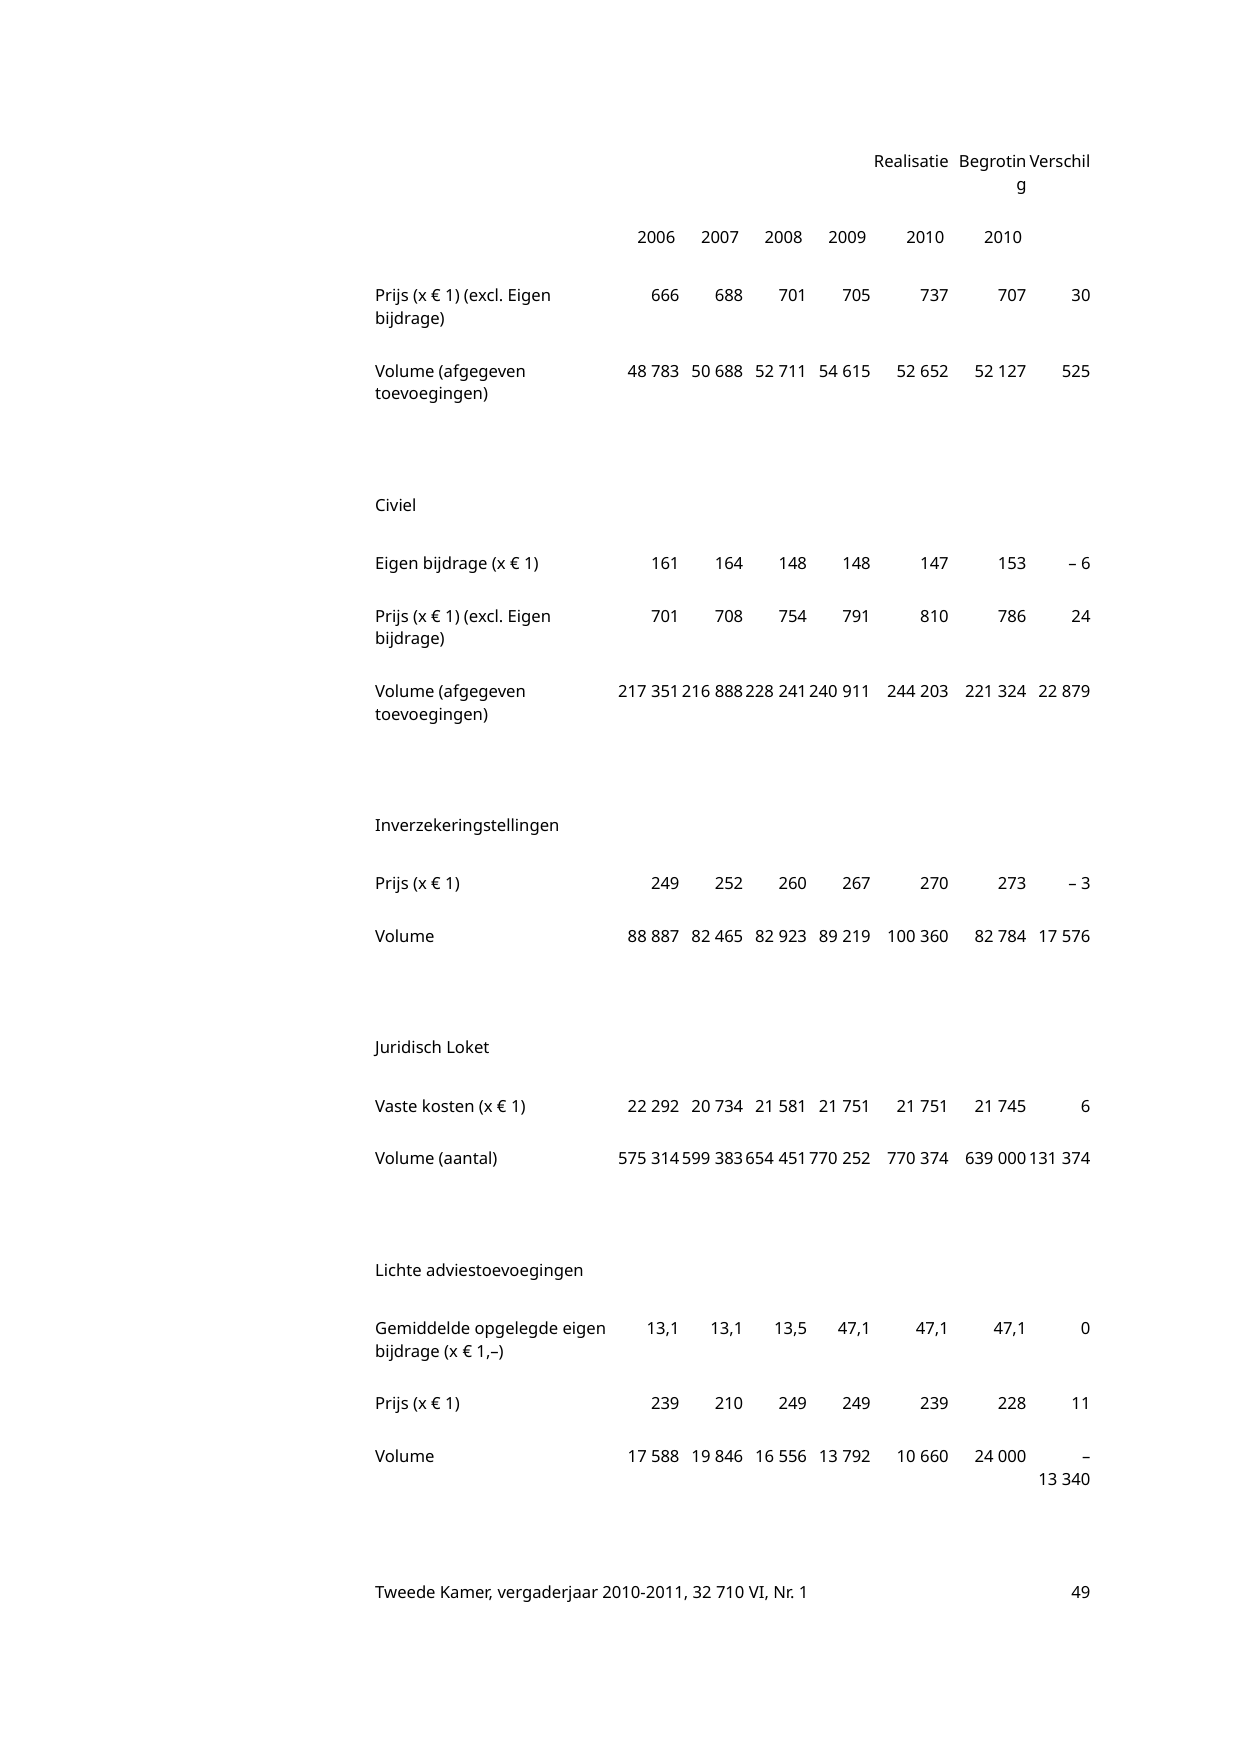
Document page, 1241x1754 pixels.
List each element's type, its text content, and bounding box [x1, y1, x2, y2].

table_cell [871, 755, 948, 813]
table_cell 13 792 [807, 1445, 871, 1520]
table_cell [949, 978, 1026, 1036]
table_cell Eigen bijdrage (x € 1) [375, 552, 616, 604]
table_cell 240 911 [807, 680, 871, 755]
table_cell [807, 493, 871, 552]
table_cell [375, 978, 616, 1036]
table_cell – 13 340 [1026, 1445, 1090, 1520]
table_cell [375, 225, 616, 284]
table_cell [616, 1200, 679, 1258]
table_cell 639 000 [949, 1147, 1026, 1200]
table_cell – 6 [1026, 552, 1090, 604]
table_cell 770 252 [807, 1147, 871, 1200]
table_cell 21 581 [743, 1094, 807, 1147]
table_cell 705 [807, 284, 871, 359]
table_cell [949, 1036, 1026, 1094]
table_cell [1026, 225, 1090, 284]
table_cell 21 751 [807, 1094, 871, 1147]
table_cell 153 [949, 552, 1026, 604]
table_header [679, 150, 743, 225]
table_cell [871, 1036, 948, 1094]
table_cell [1026, 978, 1090, 1036]
table_cell – 3 [1026, 872, 1090, 925]
table_cell [616, 1258, 679, 1317]
table_cell 22 292 [616, 1094, 679, 1147]
table_cell 16 556 [743, 1445, 807, 1520]
table_cell [679, 814, 743, 872]
table_cell 221 324 [949, 680, 1026, 755]
table_cell 239 [871, 1392, 948, 1445]
table_cell 30 [1026, 284, 1090, 359]
table_cell [871, 1200, 948, 1258]
table_cell 599 383 [679, 1147, 743, 1200]
table_cell [679, 1036, 743, 1094]
table_cell 13,1 [616, 1317, 679, 1392]
table_cell 20 734 [679, 1094, 743, 1147]
table_cell [949, 814, 1026, 872]
table_cell [949, 435, 1026, 493]
table_cell [871, 493, 948, 552]
table_header Verschil [1026, 150, 1090, 225]
table_cell 688 [679, 284, 743, 359]
table_cell [743, 493, 807, 552]
table_cell Prijs (x € 1) (excl. Eigen bijdrage) [375, 284, 616, 359]
table_header [807, 150, 871, 225]
table_cell 19 846 [679, 1445, 743, 1520]
table_cell 210 [679, 1392, 743, 1445]
table_cell [807, 1036, 871, 1094]
table_header [616, 150, 679, 225]
table_cell 82 465 [679, 925, 743, 977]
table_cell 249 [807, 1392, 871, 1445]
table_cell [949, 493, 1026, 552]
table_cell [1026, 1200, 1090, 1258]
table_cell 6 [1026, 1094, 1090, 1147]
table_cell 88 887 [616, 925, 679, 977]
table_cell Volume [375, 1445, 616, 1520]
table_cell 666 [616, 284, 679, 359]
table_cell Volume (aantal) [375, 1147, 616, 1200]
table_cell 13,1 [679, 1317, 743, 1392]
table_cell Prijs (x € 1) (excl. Eigen bijdrage) [375, 604, 616, 680]
table_cell [375, 755, 616, 813]
table_cell [1026, 755, 1090, 813]
table_cell 244 203 [871, 680, 948, 755]
table_cell [1026, 1036, 1090, 1094]
table_cell 24 [1026, 604, 1090, 680]
table_cell 11 [1026, 1392, 1090, 1445]
table_cell [871, 814, 948, 872]
table_cell 89 219 [807, 925, 871, 977]
table_cell 48 783 [616, 359, 679, 435]
table_cell 525 [1026, 359, 1090, 435]
table_cell [807, 1258, 871, 1317]
table_cell Gemiddelde opgelegde eigen bijdrage (x € 1,–) [375, 1317, 616, 1392]
table_header Realisatie [871, 150, 948, 225]
table_cell [807, 1200, 871, 1258]
table_cell 52 652 [871, 359, 948, 435]
table_cell 228 [949, 1392, 1026, 1445]
table_cell Volume [375, 925, 616, 977]
table_cell 770 374 [871, 1147, 948, 1200]
table_cell 701 [616, 604, 679, 680]
table_cell 21 751 [871, 1094, 948, 1147]
table_cell Lichte adviestoevoegingen [375, 1258, 616, 1317]
table_cell [1026, 814, 1090, 872]
table_cell Prijs (x € 1) [375, 872, 616, 925]
table_cell 217 351 [616, 680, 679, 755]
table_cell 148 [807, 552, 871, 604]
table_cell 2007 [679, 225, 743, 284]
table_cell 2008 [743, 225, 807, 284]
table_cell 2006 [616, 225, 679, 284]
table_cell 21 745 [949, 1094, 1026, 1147]
table_cell 47,1 [807, 1317, 871, 1392]
table_cell 239 [616, 1392, 679, 1445]
table_cell 100 360 [871, 925, 948, 977]
table_cell [616, 755, 679, 813]
table_cell [743, 978, 807, 1036]
table_cell 701 [743, 284, 807, 359]
table_cell 273 [949, 872, 1026, 925]
table_cell [375, 435, 616, 493]
table_cell [679, 493, 743, 552]
table_cell [743, 435, 807, 493]
table_cell 575 314 [616, 1147, 679, 1200]
table_cell 54 615 [807, 359, 871, 435]
table_cell [949, 1258, 1026, 1317]
table_cell 24 000 [949, 1445, 1026, 1520]
table_cell 0 [1026, 1317, 1090, 1392]
table_cell 52 127 [949, 359, 1026, 435]
table_cell 147 [871, 552, 948, 604]
table_cell [871, 1258, 948, 1317]
table_cell 82 923 [743, 925, 807, 977]
table_cell [743, 814, 807, 872]
table_cell [807, 978, 871, 1036]
table_cell 737 [871, 284, 948, 359]
table_cell [616, 435, 679, 493]
table_header Begroting [949, 150, 1026, 225]
table_cell 249 [616, 872, 679, 925]
table_cell 2009 [807, 225, 871, 284]
table_cell [679, 1258, 743, 1317]
table_cell [616, 1036, 679, 1094]
table_cell [743, 1036, 807, 1094]
table_cell [871, 435, 948, 493]
table_cell 2010 [949, 225, 1026, 284]
table_cell 786 [949, 604, 1026, 680]
table_cell 267 [807, 872, 871, 925]
table_cell 47,1 [949, 1317, 1026, 1392]
table_cell 216 888 [679, 680, 743, 755]
table_cell 791 [807, 604, 871, 680]
table_cell 249 [743, 1392, 807, 1445]
table_cell Volume (afgegeven toevoegingen) [375, 680, 616, 755]
table_cell 707 [949, 284, 1026, 359]
table_cell 13,5 [743, 1317, 807, 1392]
table_cell [616, 814, 679, 872]
table_cell 161 [616, 552, 679, 604]
table_cell [616, 493, 679, 552]
table_cell [743, 755, 807, 813]
table_cell 47,1 [871, 1317, 948, 1392]
table_cell [743, 1258, 807, 1317]
table_cell [807, 814, 871, 872]
table_cell [616, 978, 679, 1036]
table_cell [949, 1200, 1026, 1258]
table_cell 260 [743, 872, 807, 925]
table_cell 10 660 [871, 1445, 948, 1520]
table_cell 654 451 [743, 1147, 807, 1200]
table_cell [871, 978, 948, 1036]
table_cell 50 688 [679, 359, 743, 435]
table_cell [743, 1200, 807, 1258]
table_cell 228 241 [743, 680, 807, 755]
table_cell 22 879 [1026, 680, 1090, 755]
table_cell [949, 755, 1026, 813]
table_cell Inverzekeringstellingen [375, 814, 616, 872]
table_cell 810 [871, 604, 948, 680]
table_cell [807, 435, 871, 493]
table_cell [679, 978, 743, 1036]
table_cell 82 784 [949, 925, 1026, 977]
table_cell 252 [679, 872, 743, 925]
table_cell [679, 1200, 743, 1258]
table_cell [1026, 493, 1090, 552]
table_header [375, 150, 616, 225]
table_header [743, 150, 807, 225]
table_cell [1026, 1258, 1090, 1317]
table_cell Vaste kosten (x € 1) [375, 1094, 616, 1147]
table_cell 2010 [871, 225, 948, 284]
table_cell [679, 435, 743, 493]
table_cell 164 [679, 552, 743, 604]
table_cell 17 576 [1026, 925, 1090, 977]
table_cell 131 374 [1026, 1147, 1090, 1200]
table_cell Volume (afgegeven toevoegingen) [375, 359, 616, 435]
table_cell 270 [871, 872, 948, 925]
table_cell Juridisch Loket [375, 1036, 616, 1094]
table_cell 148 [743, 552, 807, 604]
table_cell [1026, 435, 1090, 493]
table_cell 17 588 [616, 1445, 679, 1520]
table_cell Civiel [375, 493, 616, 552]
table_cell 754 [743, 604, 807, 680]
table_cell [679, 755, 743, 813]
table_cell 52 711 [743, 359, 807, 435]
table_cell Prijs (x € 1) [375, 1392, 616, 1445]
table_cell [807, 755, 871, 813]
table_cell 708 [679, 604, 743, 680]
table_cell [375, 1200, 616, 1258]
